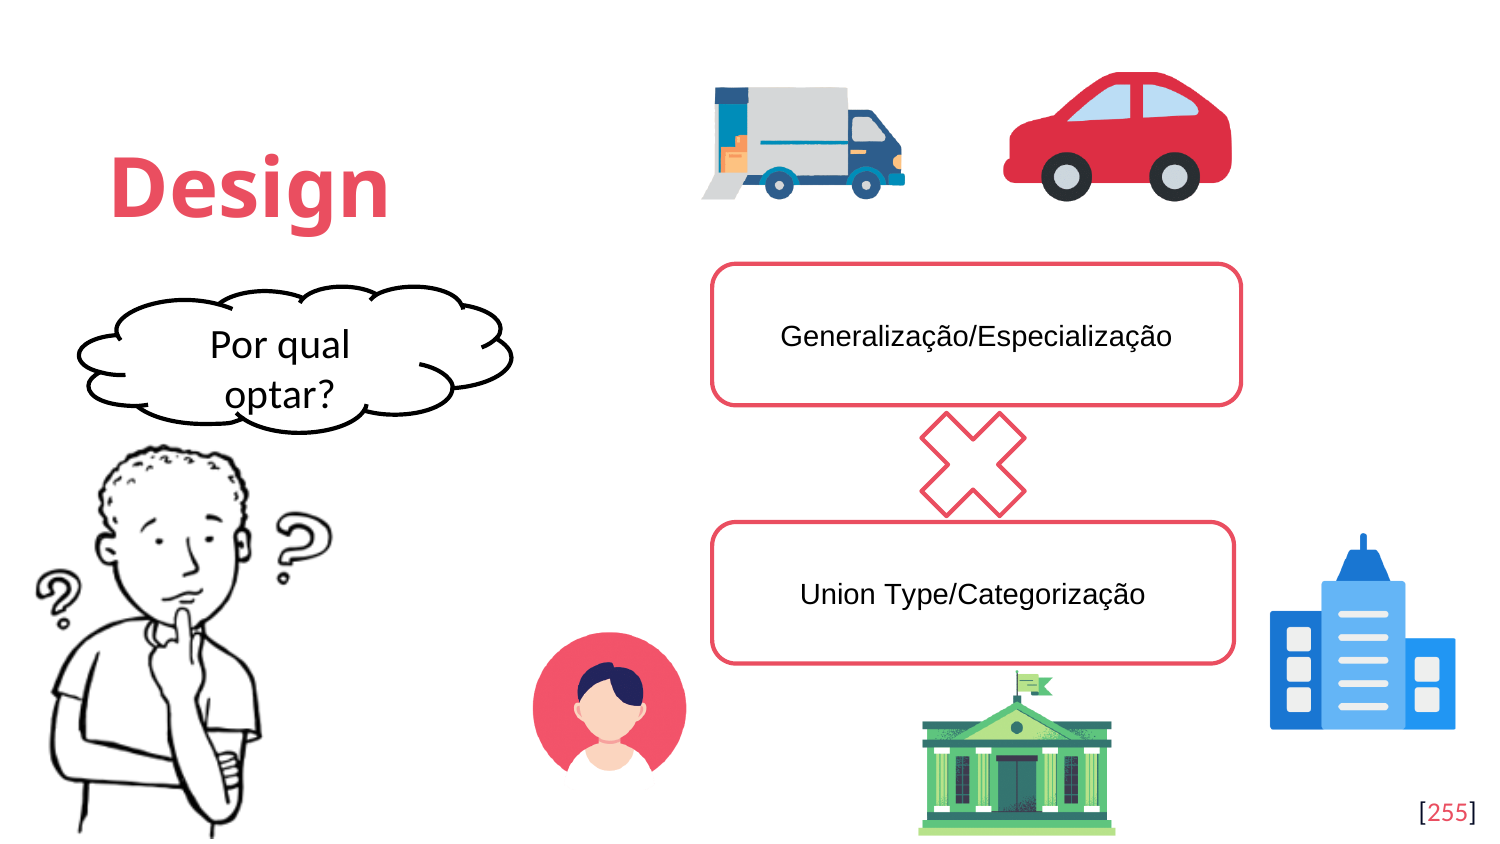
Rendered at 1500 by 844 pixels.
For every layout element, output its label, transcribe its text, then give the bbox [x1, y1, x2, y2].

picture [519, 628, 703, 790]
text_box Generalização/Especialização [712, 263, 1242, 406]
text_box [921, 412, 1025, 517]
picture [908, 664, 1129, 844]
picture [1260, 525, 1464, 735]
text_box Design [92, 104, 1408, 243]
picture [691, 69, 910, 211]
picture [988, 64, 1236, 208]
text_box Union Type/Categorização [712, 521, 1235, 664]
slide_number [255] [1403, 779, 1494, 844]
text_box Por qual optar? [78, 286, 512, 433]
picture [0, 443, 383, 839]
